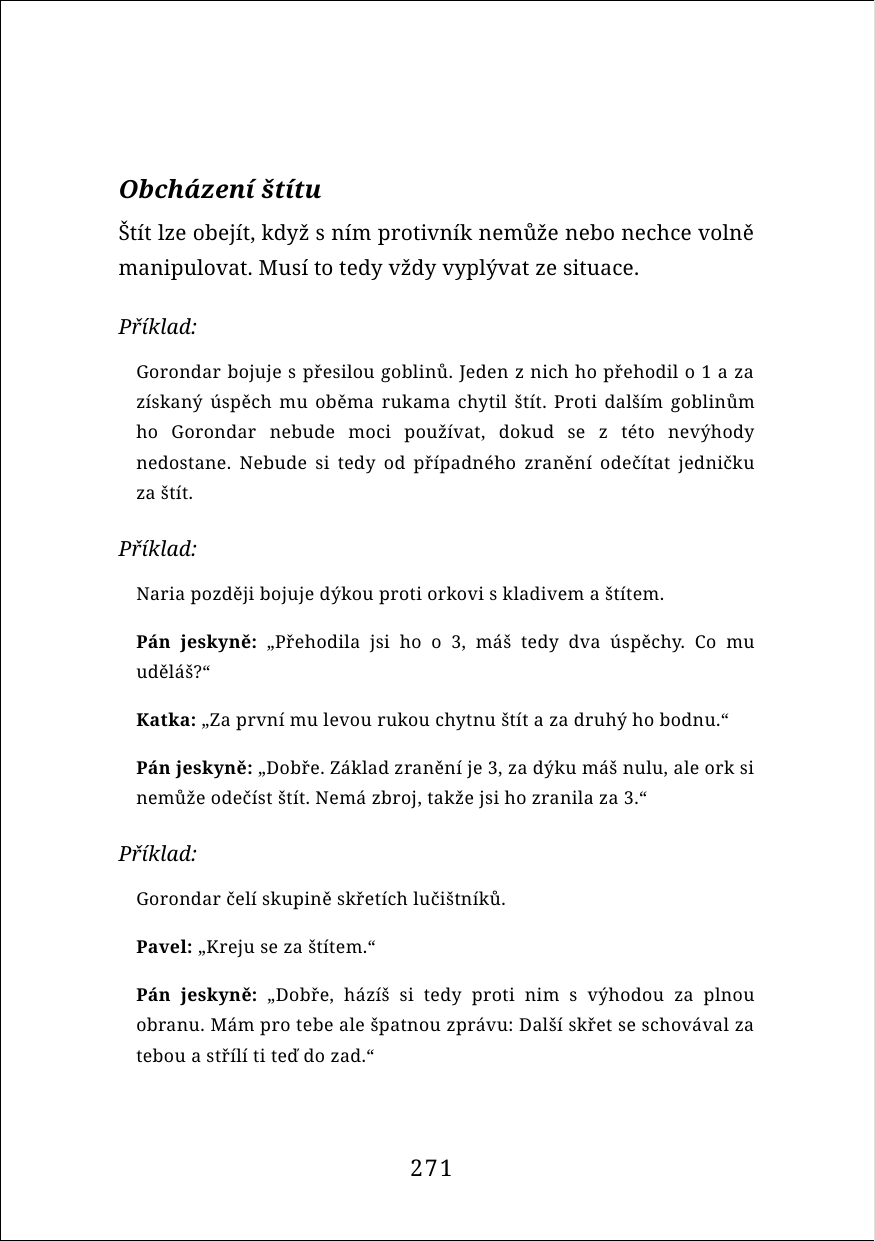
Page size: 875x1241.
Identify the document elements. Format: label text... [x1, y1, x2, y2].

text Štít lze obejít, když s ním protivník nemůže nebo nechce volně manipulovat. Musí to tedy vždy vyplývat ze situace. [118, 218, 756, 282]
text Pán jeskyně: „Dobře. Základ zranění je 3, za dýku máš nulu, ale ork si nemůže odečíst štít. Nemá zbroj, takže jsi ho zranila za 3.“ [136, 756, 756, 810]
text Katka: „Za první mu levou rukou chytnu štít a za druhý ho bodnu.“ [136, 708, 756, 732]
text Gorondar bojuje s přesilou goblinů. Jeden z nich ho přehodil o 1 a za získaný úspěch mu oběma rukama chytil štít. Proti dalším goblinům ho Gorondar nebude moci používat, dokud se z této nevýhody nedostane. Nebude si tedy od případného zranění odečítat jedničku za štít. [136, 359, 756, 504]
text Pán jeskyně: „Přehodila jsi ho o 3, máš tedy dva úspěchy. Co mu uděláš?“ [136, 629, 756, 684]
text Naria později bojuje dýkou proti orkovi s kladivem a štítem. [136, 582, 756, 606]
text Pavel: „Kreju se za štítem.“ [136, 935, 756, 959]
subtitle Obcházení štítu [118, 172, 756, 206]
text Příklad: [118, 534, 756, 563]
text Příklad: [118, 839, 756, 868]
text Příklad: [118, 312, 756, 341]
text Pán jeskyně: „Dobře, házíš si tedy proti nim s výhodou za plnou obranu. Mám pro tebe ale špatnou zprávu: Další skřet se schovával za tebou a střílí ti teď do zad.“ [136, 983, 756, 1067]
text Gorondar čelí skupině skřetích lučištníků. [136, 887, 756, 911]
